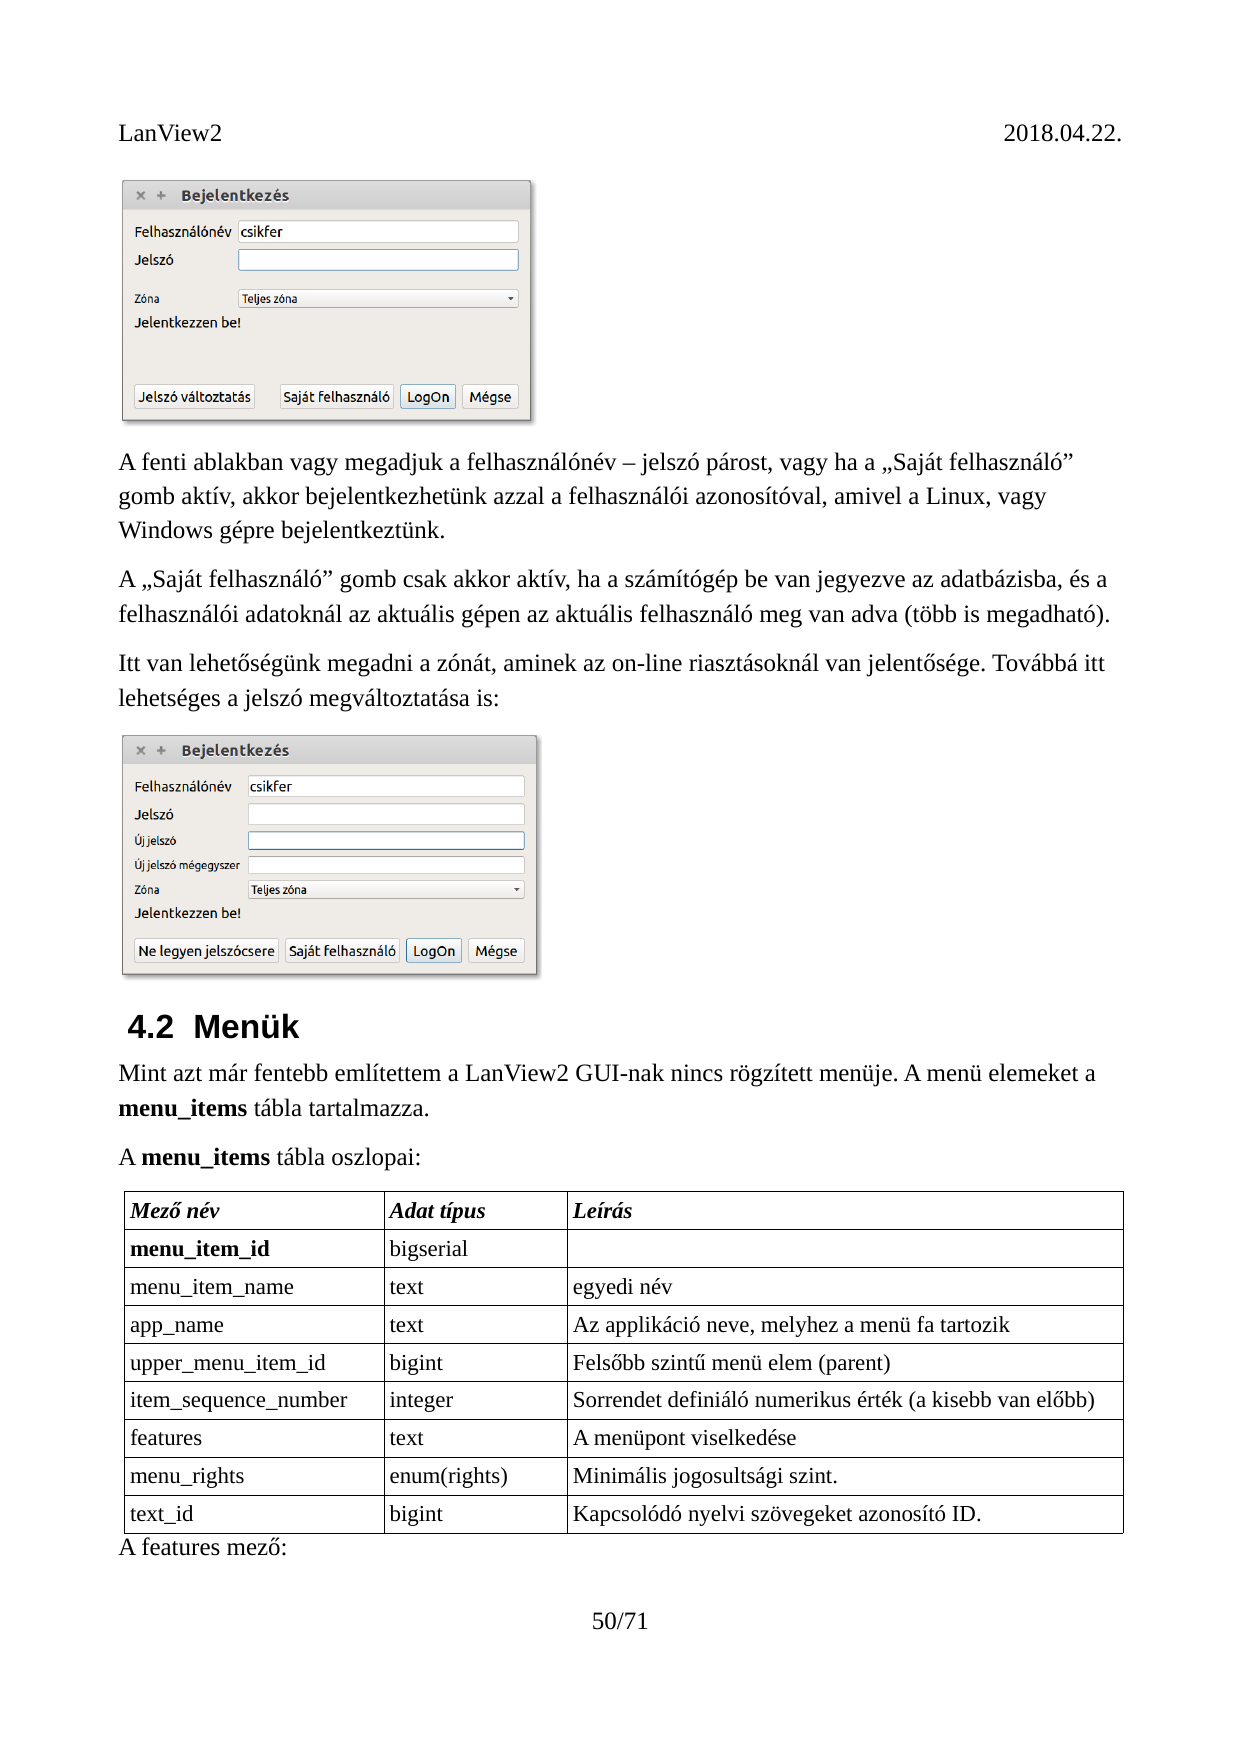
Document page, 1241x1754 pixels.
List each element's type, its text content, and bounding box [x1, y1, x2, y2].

text Itt van lehetőségünk megadni a zónát, aminek az on-line riasztásoknál van jelentősége. Továbbá itt lehetséges a jelszó megváltoztatása is: [118, 648, 1122, 711]
table_header Adat típus [385, 1192, 567, 1229]
table_cell bigint [385, 1344, 567, 1381]
table_cell enum(rights) [385, 1458, 567, 1494]
table_cell text [385, 1306, 567, 1343]
table_cell features [125, 1420, 384, 1457]
text A fenti ablakban vagy megadjuk a felhasználónév – jelszó párost, vagy ha a „Saját felhasználó” gomb aktív, akkor bejelentkezhetünk azzal a felhasználói azonosítóval, amivel a Linux, vagy Windows gépre bejelentkeztünk. [118, 447, 1122, 544]
table_cell [568, 1230, 1123, 1267]
table_cell bigint [385, 1496, 567, 1532]
table_cell text [385, 1420, 567, 1457]
table_cell app_name [125, 1306, 384, 1343]
table_cell integer [385, 1382, 567, 1419]
text Mint azt már fentebb említettem a LanView2 GUI-nak nincs rögzített menüje. A menü elemeket a menu_items tábla tartalmazza. [118, 1058, 1122, 1122]
table_cell Felsőbb szintű menü elem (parent) [568, 1344, 1123, 1381]
table_cell Sorrendet definiáló numerikus érték (a kisebb van előbb) [568, 1382, 1123, 1419]
table_cell bigserial [385, 1230, 567, 1267]
table_cell Kapcsolódó nyelvi szövegeket azonosító ID. [568, 1496, 1123, 1532]
text [537, 177, 1122, 426]
subtitle Menük [118, 1007, 1122, 1046]
text A features mező: [118, 1532, 1122, 1561]
table_cell item_sequence_number [125, 1382, 384, 1419]
table_cell menu_item_name [125, 1268, 384, 1305]
table_cell egyedi név [568, 1268, 1123, 1305]
table_cell Minimális jogosultsági szint. [568, 1458, 1123, 1494]
table_header Leírás [568, 1192, 1123, 1229]
picture [118, 177, 537, 427]
table_cell menu_item_id [125, 1230, 384, 1267]
table_cell menu_rights [125, 1458, 384, 1494]
table_cell text [385, 1268, 567, 1305]
table_header Mező név [125, 1192, 384, 1229]
text A „Saját felhasználó” gomb csak akkor aktív, ha a számítógép be van jegyezve az adatbázisba, és a felhasználói adatoknál az aktuális gépen az aktuális felhasználó meg van adva (több is megadható). [118, 564, 1122, 628]
table_cell A menüpont viselkedése [568, 1420, 1123, 1457]
table_cell text_id [125, 1496, 384, 1532]
picture [118, 731, 543, 981]
text A menu_items tábla oszlopai: [118, 1142, 1122, 1171]
table_cell upper_menu_item_id [125, 1344, 384, 1381]
table_cell Az applikáció neve, melyhez a menü fa tartozik [568, 1306, 1123, 1343]
